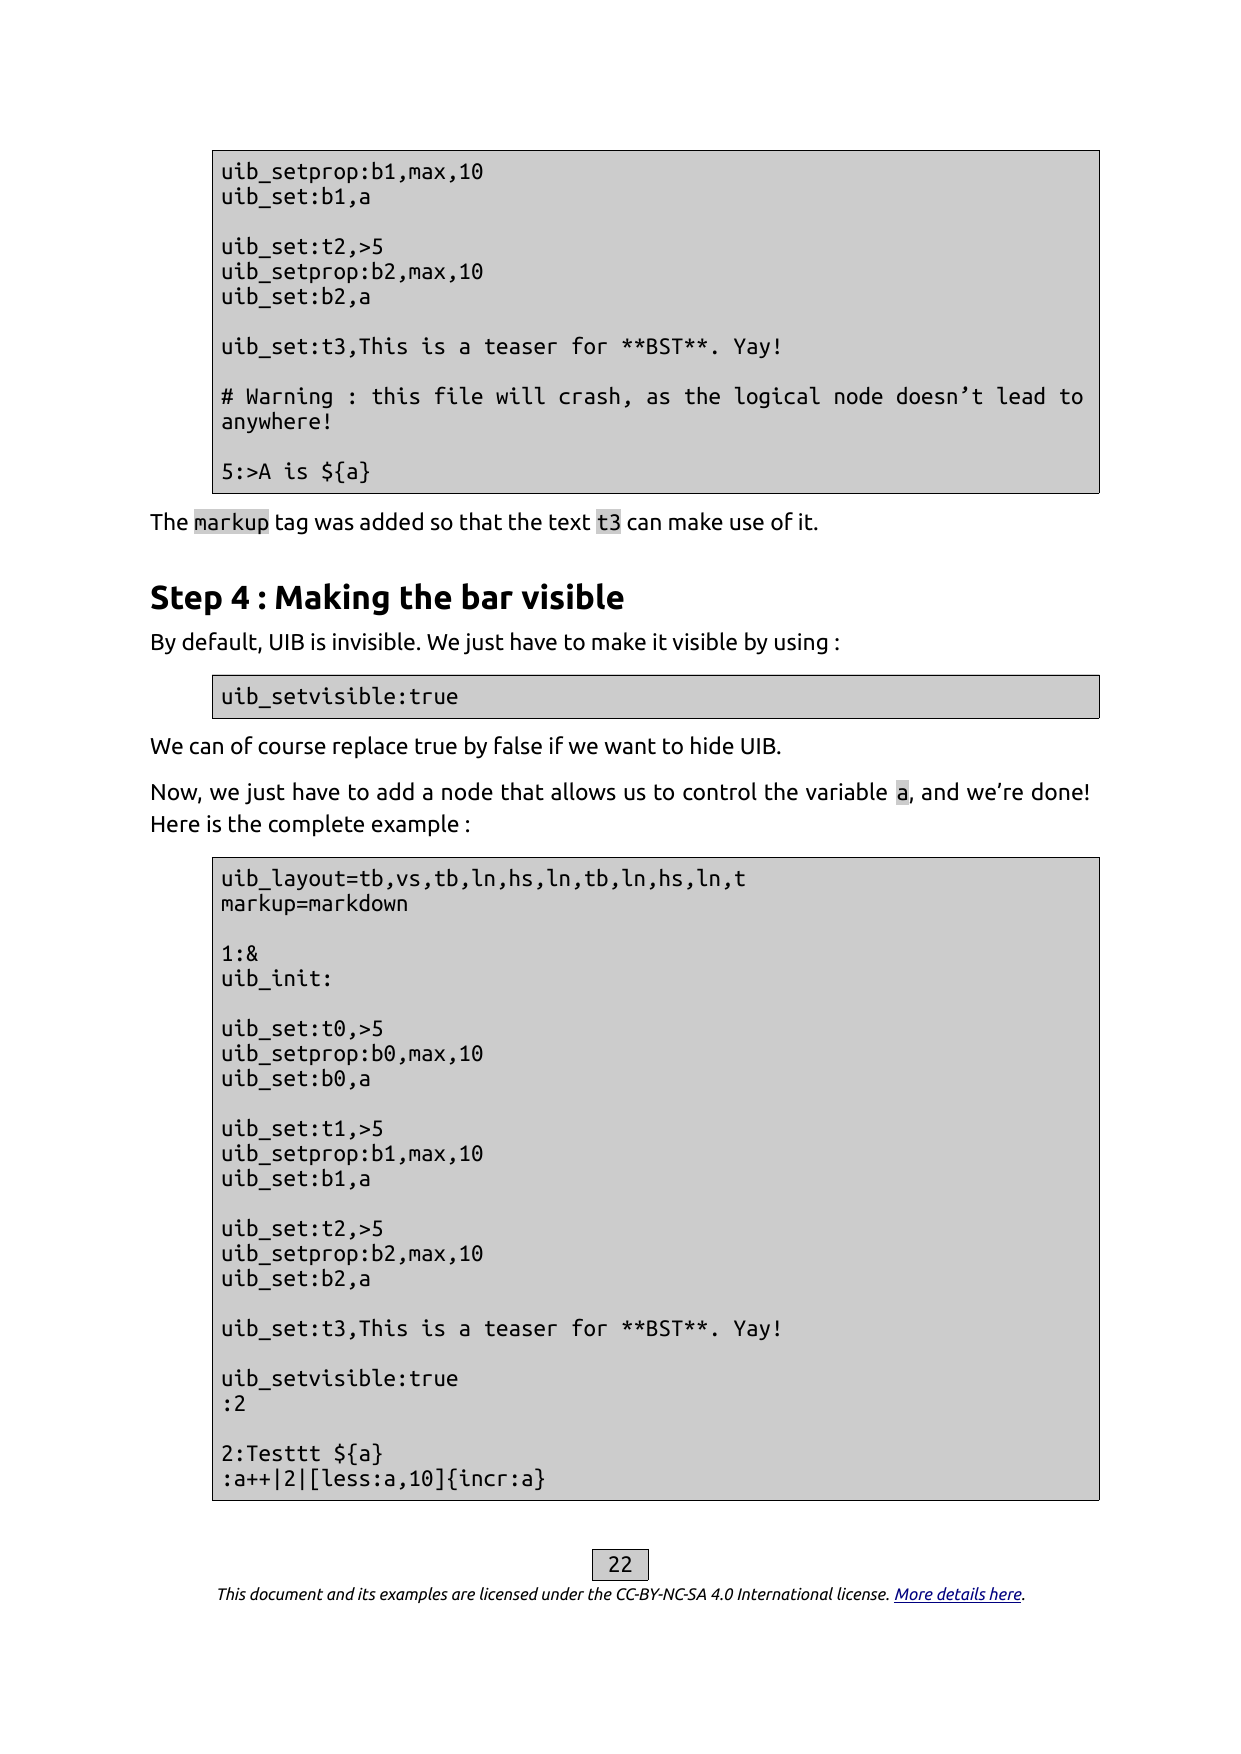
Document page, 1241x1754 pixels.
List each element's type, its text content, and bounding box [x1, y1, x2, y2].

text uib_set:b2,a [213, 275, 1099, 300]
text # Warning : this file will crash, as the logical node doesn’t lead to anywhere! [213, 375, 1099, 425]
text Now, we just have to add a node that allows us to control the variable a, and we’re done! Here is the complete example : [150, 779, 1090, 837]
text markup=markdown [213, 882, 1099, 907]
text uib_setprop:b2,max,10 [213, 1232, 1099, 1257]
text uib_set:t0,>5 [213, 1007, 1099, 1032]
text The markup tag was added so that the text t3 can make use of it. [150, 508, 1090, 534]
text 1:& [213, 932, 1099, 957]
text uib_set:t3,This is a teaser for **BST**. Yay! [213, 325, 1099, 350]
text uib_set:t3,This is a teaser for **BST**. Yay! [213, 1307, 1099, 1332]
text uib_set:t2,>5 [213, 225, 1099, 250]
text 2:Testtt ${a} [213, 1432, 1099, 1457]
text 5:>A is ${a} [213, 450, 1099, 493]
subtitle Step 4 : Making the bar visible [150, 577, 1090, 616]
text uib_setprop:b1,max,10 [213, 151, 1099, 175]
text uib_setprop:b2,max,10 [213, 250, 1099, 275]
text We can of course replace true by false if we want to hide UIB. [150, 733, 1090, 759]
text uib_set:b1,a [213, 1157, 1099, 1182]
text By default, UIB is invisible. We just have to make it visible by using : [150, 628, 1090, 654]
text uib_set:b0,a [213, 1057, 1099, 1082]
text uib_set:b1,a [213, 175, 1099, 200]
text uib_set:t1,>5 [213, 1107, 1099, 1132]
text :2 [213, 1382, 1099, 1407]
text uib_layout=tb,vs,tb,ln,hs,ln,tb,ln,hs,ln,t [213, 858, 1099, 882]
text :a++|2|[less:a,10]{incr:a} [213, 1457, 1099, 1500]
text uib_setprop:b0,max,10 [213, 1032, 1099, 1057]
text uib_setvisible:true [213, 1357, 1099, 1382]
text uib_init: [213, 957, 1099, 982]
text uib_set:b2,a [213, 1257, 1099, 1282]
text uib_set:t2,>5 [213, 1207, 1099, 1232]
text uib_setprop:b1,max,10 [213, 1132, 1099, 1157]
text uib_setvisible:true [213, 676, 1099, 718]
